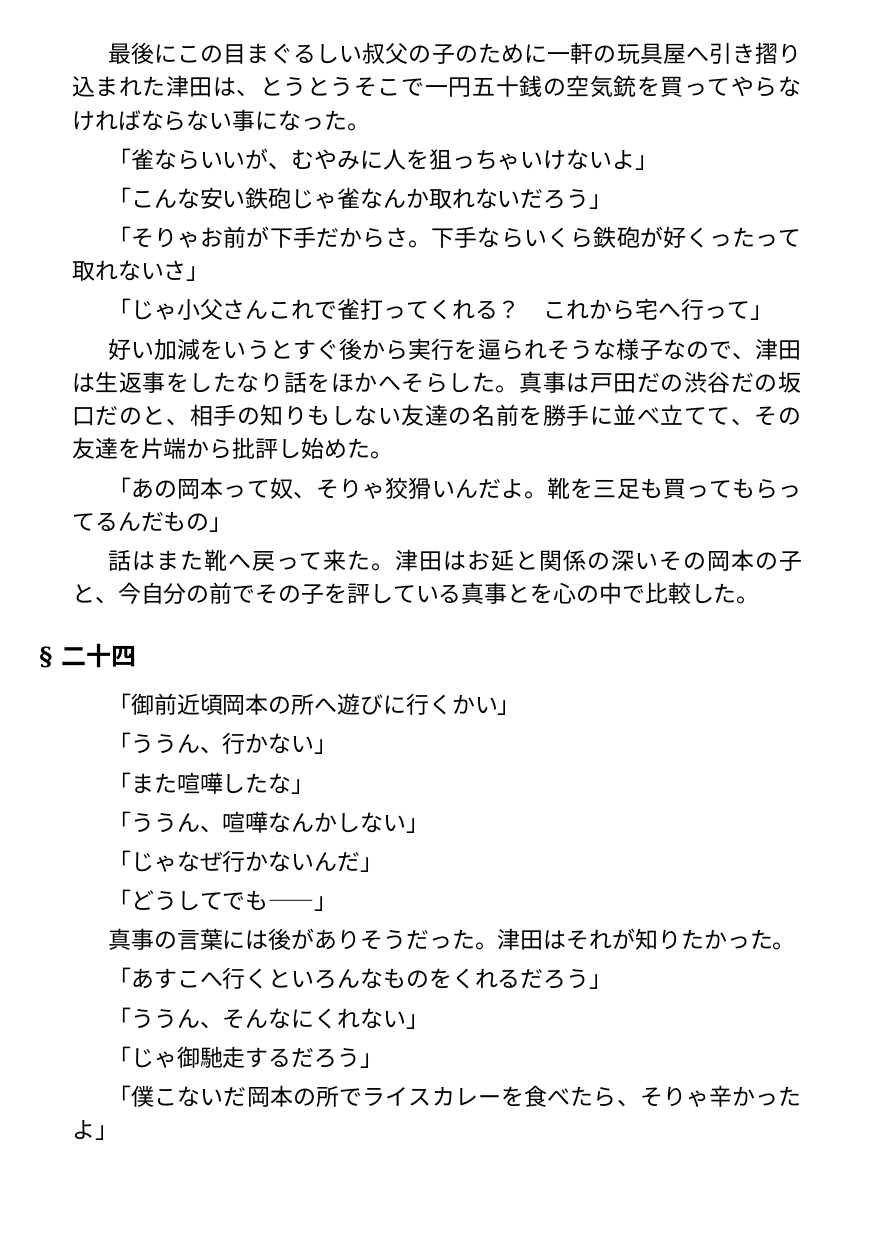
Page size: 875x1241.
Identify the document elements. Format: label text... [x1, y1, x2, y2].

text 「あの岡本って奴、そりゃ狡猾いんだよ。靴を三足も買ってもらってるんだもの」 [72, 470, 802, 537]
text 最後にこの目まぐるしい叔父の子のために一軒の玩具屋へ引き摺り込まれた津田は、とうとうそこで一円五十銭の空気銃を買ってやらなければならない事になった。 [72, 36, 802, 136]
text 「じゃなぜ行かないんだ」 [72, 844, 802, 877]
text 「また喧嘩したな」 [72, 765, 802, 799]
text 「じゃ御馳走するだろう」 [72, 1039, 802, 1073]
text 「あすこへ行くといろんなものをくれるだろう」 [72, 961, 802, 994]
text 「御前近頃岡本の所へ遊びに行くかい」 [72, 687, 802, 720]
text 「雀ならいいが、むやみに人を狙っちゃいけないよ」 [72, 142, 802, 175]
text 「ううん、そんなにくれない」 [72, 1000, 802, 1034]
text 「僕こないだ岡本の所でライスカレーを食べたら、そりゃ辛かったよ」 [72, 1079, 802, 1145]
text 「そりゃお前が下手だからさ。下手ならいくら鉄砲が好くったって取れないさ」 [72, 220, 802, 286]
text 「こんな安い鉄砲じゃ雀なんか取れないだろう」 [72, 181, 802, 214]
text 話はまた靴へ戻って来た。津田はお延と関係の深いその岡本の子と、今自分の前でその子を評している真事とを心の中で比較した。 [72, 543, 802, 609]
text 真事の言葉には後がありそうだった。津田はそれが知りたかった。 [72, 922, 802, 955]
text 好い加減をいうとすぐ後から実行を逼られそうな様子なので、津田は生返事をしたなり話をほかへそらした。真事は戸田だの渋谷だの坂口だのと、相手の知りもしない友達の名前を勝手に並べ立てて、その友達を片端から批評し始めた。 [72, 332, 802, 464]
text 「ううん、行かない」 [72, 726, 802, 759]
text 「どうしてでも――」 [72, 883, 802, 916]
subtitle § 二十四 [36, 633, 838, 675]
text 「ううん、喧嘩なんかしない」 [72, 804, 802, 838]
text 「じゃ小父さんこれで雀打ってくれる？ これから宅へ行って」 [72, 292, 802, 326]
